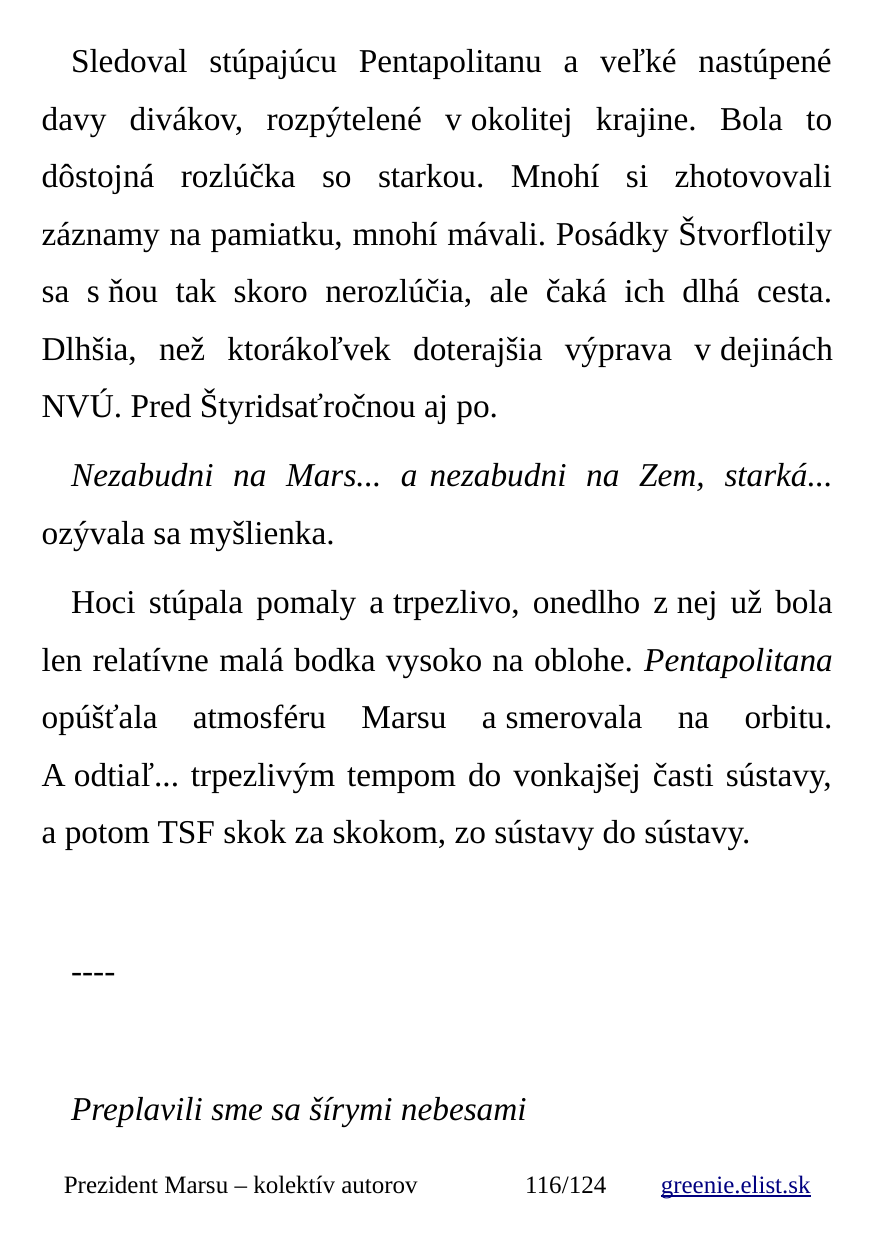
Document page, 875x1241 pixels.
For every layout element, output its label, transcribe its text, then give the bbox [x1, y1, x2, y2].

text Preplavili sme sa šírymi nebesami [41, 1089, 833, 1128]
text Hoci stúpala pomaly a trpezlivo, onedlho z nej už bola len relatívne malá bodka vysoko na oblohe. Pentapolitana opúšťala atmosféru Marsu a smerovala na orbitu. A odtiaľ... trpezlivým tempom do vonkajšej časti sústavy, a potom TSF skok za skokom, zo sústavy do sústavy. [41, 582, 833, 851]
text ---- [41, 951, 833, 989]
text Nezabudni na Mars... a nezabudni na Zem, starká... ozývala sa myšlienka. [41, 456, 833, 551]
text Sledoval stúpajúcu Pentapolitanu a veľké nastúpené davy divákov, rozpýtelené v okolitej krajine. Bola to dôstojná rozlúčka so starkou. Mnohí si zhotovovali záznamy na pamiatku, mnohí mávali. Posádky Štvorflotily sa s ňou tak skoro nerozlúčia, ale čaká ich dlhá cesta. Dlhšia, než ktorákoľvek doterajšia výprava v dejinách NVÚ. Pred Štyridsaťročnou aj po. [41, 41, 833, 425]
